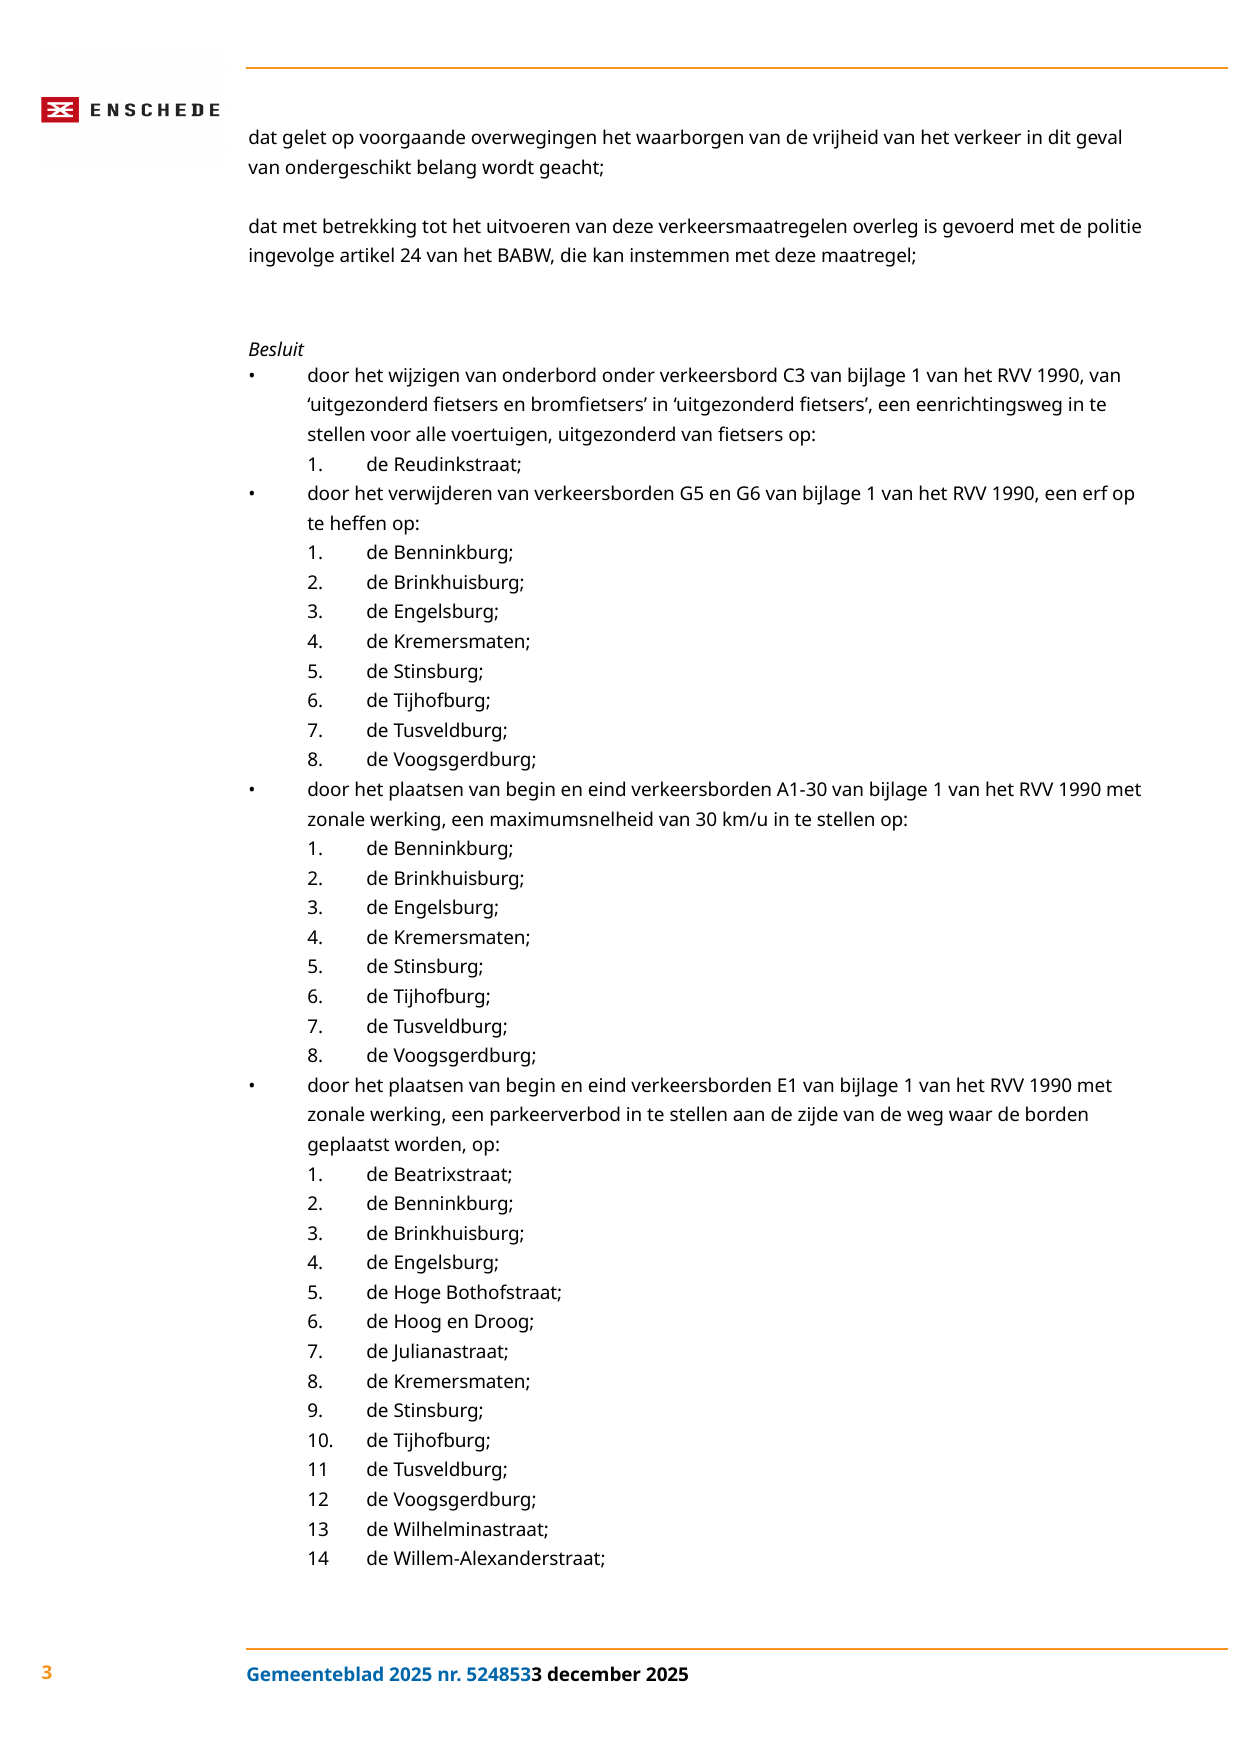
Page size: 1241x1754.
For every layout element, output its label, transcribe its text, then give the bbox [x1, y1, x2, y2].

list de Tijhofburg; [307, 687, 1152, 713]
list de Engelsburg; [307, 599, 1152, 624]
list de Kremersmaten; [307, 628, 1152, 654]
list de Brinkhuisburg; [307, 1220, 1152, 1246]
text dat met betrekking tot het uitvoeren van deze verkeersmaatregelen overleg is gevoerd met de politie ingevolge artikel 24 van het BABW, die kan instemmen met deze maatregel; [248, 213, 1152, 268]
list de Benninkburg; [307, 1190, 1152, 1216]
list de Tusveldburg; [307, 717, 1152, 743]
list de Voogsgerdburg; [307, 1042, 1152, 1068]
list de Tusveldburg; [307, 1013, 1152, 1038]
list de Benninkburg; [307, 835, 1152, 861]
list de Stinsburg; [307, 658, 1152, 683]
list de Voogsgerdburg; [307, 747, 1152, 772]
list de Tijhofburg; [307, 1427, 1152, 1453]
list de Brinkhuisburg; [307, 865, 1152, 891]
list door het plaatsen van begin en eind verkeersborden E1 van bijlage 1 van het RVV 1990 met zonale werking, een parkeerverbod in te stellen aan de zijde van de weg waar de borden geplaatst worden, op: [248, 1072, 1152, 1157]
list de Tijhofburg; [307, 983, 1152, 1009]
list de Willem-Alexanderstraat; [307, 1545, 1152, 1571]
list de Stinsburg; [307, 1397, 1152, 1423]
list de Julianastraat; [307, 1338, 1152, 1364]
list de Hoge Bothofstraat; [307, 1279, 1152, 1305]
list de Benninkburg; [307, 539, 1152, 565]
picture [41, 47, 231, 172]
list door het plaatsen van begin en eind verkeersborden A1-30 van bijlage 1 van het RVV 1990 met zonale werking, een maximumsnelheid van 30 km/u in te stellen op: [248, 776, 1152, 831]
list de Hoog en Droog; [307, 1309, 1152, 1334]
list de Engelsburg; [307, 1249, 1152, 1275]
list de Kremersmaten; [307, 1368, 1152, 1393]
list de Reudinkstraat; [307, 451, 1152, 476]
list door het verwijderen van verkeersborden G5 en G6 van bijlage 1 van het RVV 1990, een erf op te heffen op: [248, 480, 1152, 536]
list de Engelsburg; [307, 894, 1152, 920]
list de Wilhelminastraat; [307, 1516, 1152, 1541]
list de Brinkhuisburg; [307, 569, 1152, 595]
list de Voogsgerdburg; [307, 1486, 1152, 1512]
list door het wijzigen van onderbord onder verkeersbord C3 van bijlage 1 van het RVV 1990, van ‘uitgezonderd fietsers en bromfietsers’ in ‘uitgezonderd fietsers’, een eenrichtingsweg in te stellen voor alle voertuigen, uitgezonderd van fietsers op: [248, 362, 1152, 447]
list de Kremersmaten; [307, 924, 1152, 950]
list de Stinsburg; [307, 954, 1152, 979]
text dat gelet op voorgaande overwegingen het waarborgen van de vrijheid van het verkeer in dit geval van ondergeschikt belang wordt geacht; [248, 124, 1152, 180]
list de Beatrixstraat; [307, 1161, 1152, 1186]
list de Tusveldburg; [307, 1457, 1152, 1482]
text Besluit [248, 336, 1152, 362]
